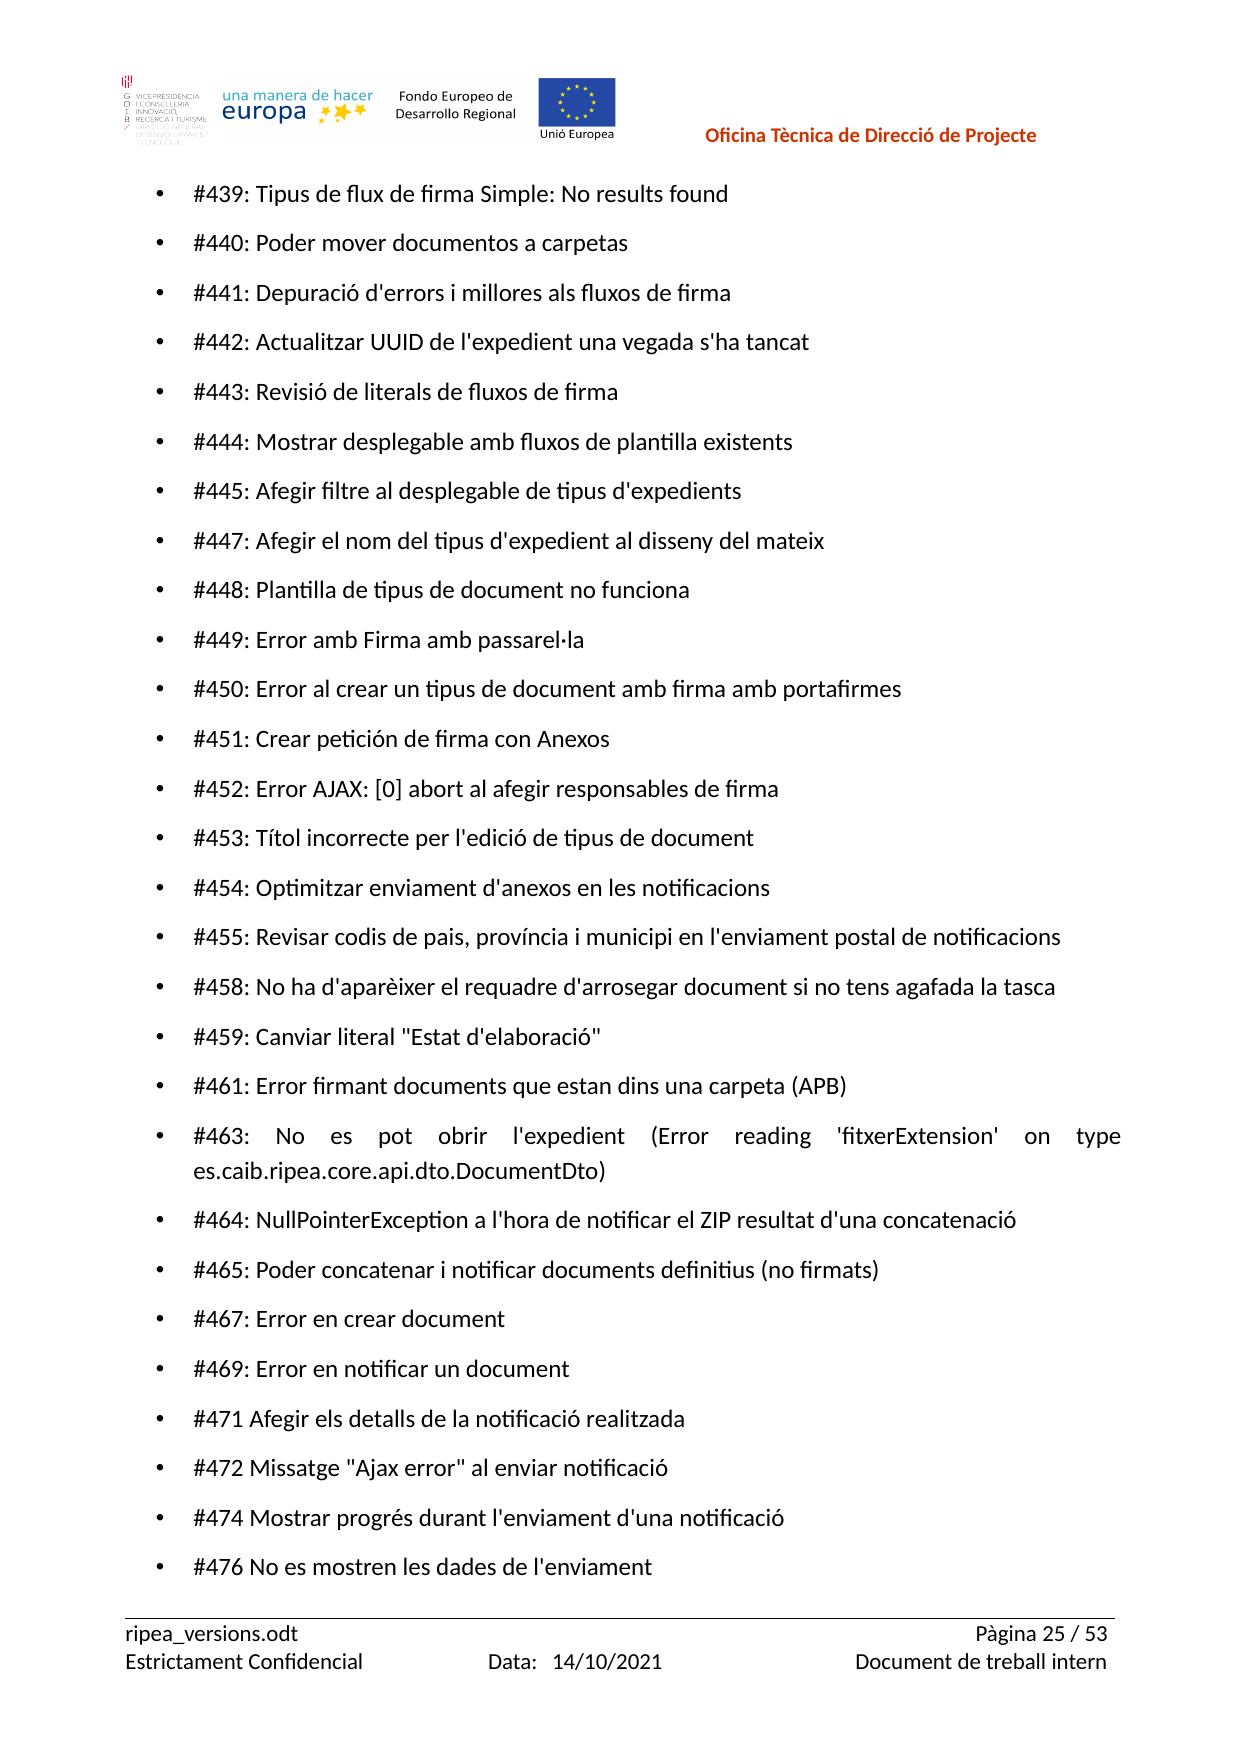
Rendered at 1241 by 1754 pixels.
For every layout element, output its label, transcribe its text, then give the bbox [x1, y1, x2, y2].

list #461: Error firmant documents que estan dins una carpeta (APB) [156, 1070, 1122, 1101]
list #455: Revisar codis de pais, província i municipi en l'enviament postal de notificacions [156, 921, 1122, 952]
list #474 Mostrar progrés durant l'enviament d'una notificació [156, 1502, 1122, 1532]
list #452: Error AJAX: [0] abort al afegir responsables de firma [156, 773, 1122, 803]
list #450: Error al crear un tipus de document amb firma amb portafirmes [156, 673, 1122, 704]
list #445: Afegir filtre al desplegable de tipus d'expedients [156, 475, 1122, 506]
list #467: Error en crear document [156, 1303, 1122, 1334]
list #448: Plantilla de tipus de document no funciona [156, 574, 1122, 605]
list #441: Depuració d'errors i millores als fluxos de firma [156, 277, 1122, 307]
list #472 Missatge "Ajax error" al enviar notificació [156, 1452, 1122, 1483]
list #451: Crear petición de firma con Anexos [156, 723, 1122, 754]
picture [118, 73, 213, 147]
list #469: Error en notificar un document [156, 1353, 1122, 1384]
list #453: Títol incorrecte per l'edició de tipus de document [156, 822, 1122, 853]
list #440: Poder mover documentos a carpetas [156, 227, 1122, 258]
list #476 No es mostren les dades de l'enviament [156, 1551, 1122, 1582]
list #449: Error amb Firma amb passarel·la [156, 624, 1122, 654]
list #463: No es pot obrir l'expedient (Error reading 'fitxerExtension' on type es.caib.ripea.core.api.dto.DocumentDto) [156, 1120, 1122, 1185]
list #458: No ha d'aparèixer el requadre d'arrosegar document si no tens agafada la tasca [156, 971, 1122, 1002]
list #464: NullPointerException a l'hora de notificar el ZIP resultat d'una concatenació [156, 1204, 1122, 1235]
list #465: Poder concatenar i notificar documents definitius (no firmats) [156, 1254, 1122, 1284]
list #454: Optimitzar enviament d'anexos en les notificacions [156, 872, 1122, 902]
list #439: Tipus de flux de firma Simple: No results found [156, 178, 1122, 208]
list #447: Afegir el nom del tipus d'expedient al disseny del mateix [156, 525, 1122, 555]
list #443: Revisió de literals de fluxos de firma [156, 376, 1122, 407]
list #442: Actualitzar UUID de l'expedient una vegada s'ha tancat [156, 326, 1122, 357]
list #471 Afegir els detalls de la notificació realitzada [156, 1403, 1122, 1433]
list #444: Mostrar desplegable amb fluxos de plantilla existents [156, 426, 1122, 456]
list #459: Canviar literal "Estat d'elaboració" [156, 1021, 1122, 1051]
picture [219, 73, 621, 147]
